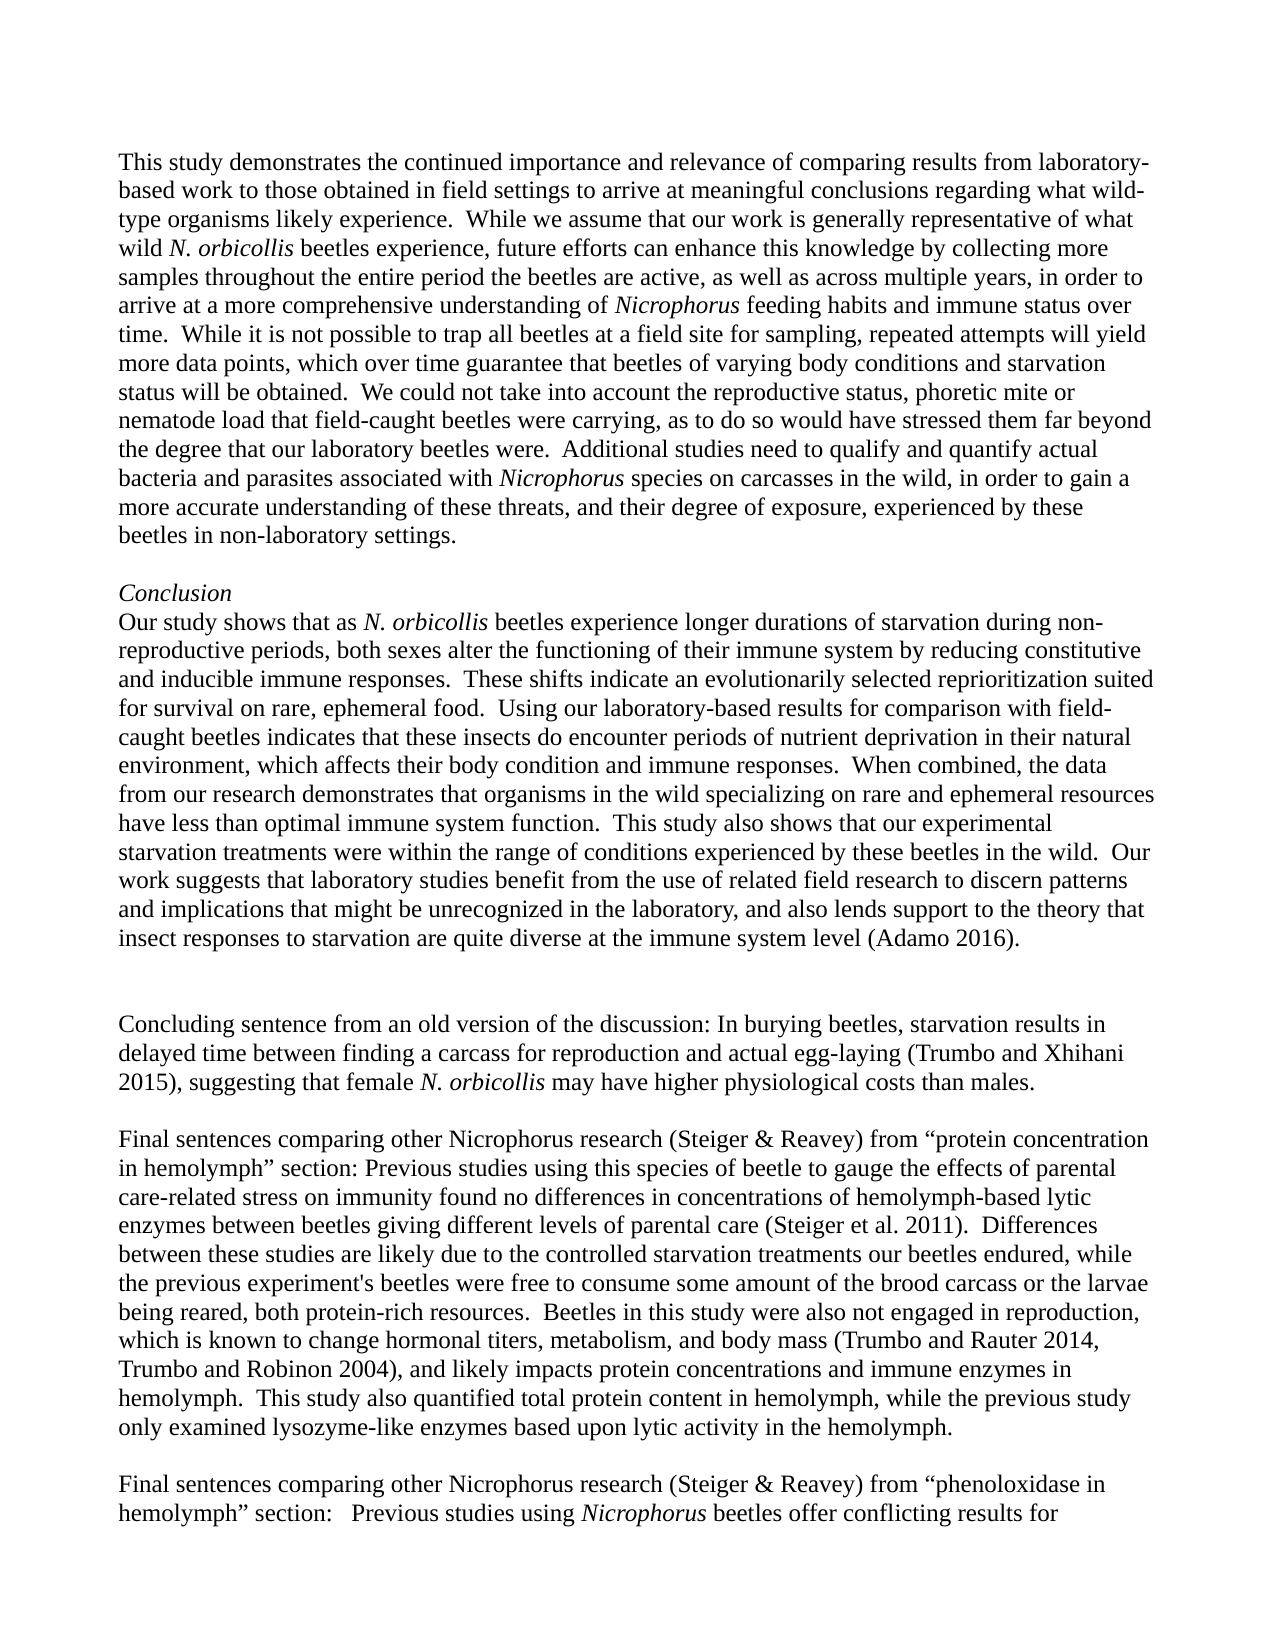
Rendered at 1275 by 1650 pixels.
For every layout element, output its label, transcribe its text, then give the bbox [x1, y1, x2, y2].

text Final sentences comparing other Nicrophorus research (Steiger & Reavey) from “protein concentration in hemolymph” section: Previous studies using this species of beetle to gauge the effects of parental care-related stress on immunity found no differences in concentrations of hemolymph-based lytic enzymes between beetles giving different levels of parental care (Steiger et al. 2011). Differences between these studies are likely due to the controlled starvation treatments our beetles endured, while the previous experiment's beetles were free to consume some amount of the brood carcass or the larvae being reared, both protein-rich resources. Beetles in this study were also not engaged in reproduction, which is known to change hormonal titers, metabolism, and body mass (Trumbo and Rauter 2014, Trumbo and Robinon 2004), and likely impacts protein concentrations and immune enzymes in hemolymph. This study also quantified total protein content in hemolymph, while the previous study only examined lysozyme-like enzymes based upon lytic activity in the hemolymph. [118, 1124, 1157, 1441]
text Final sentences comparing other Nicrophorus research (Steiger & Reavey) from “phenoloxidase in hemolymph” section: Previous studies using Nicrophorus beetles offer conflicting results for [118, 1469, 1157, 1527]
text This study demonstrates the continued importance and relevance of comparing results from laboratory-based work to those obtained in field settings to arrive at meaningful conclusions regarding what wild-type organisms likely experience. While we assume that our work is generally representative of what wild N. orbicollis beetles experience, future efforts can enhance this knowledge by collecting more samples throughout the entire period the beetles are active, as well as across multiple years, in order to arrive at a more comprehensive understanding of Nicrophorus feeding habits and immune status over time. While it is not possible to trap all beetles at a field site for sampling, repeated attempts will yield more data points, which over time guarantee that beetles of varying body conditions and starvation status will be obtained. We could not take into account the reproductive status, phoretic mite or nematode load that field-caught beetles were carrying, as to do so would have stressed them far beyond the degree that our laboratory beetles were. Additional studies need to qualify and quantify actual bacteria and parasites associated with Nicrophorus species on carcasses in the wild, in order to gain a more accurate understanding of these threats, and their degree of exposure, experienced by these beetles in non-laboratory settings. [118, 147, 1157, 549]
text Conclusion [118, 578, 1157, 607]
text Concluding sentence from an old version of the discussion: In burying beetles, starvation results in delayed time between finding a carcass for reproduction and actual egg-laying (Trumbo and Xhihani 2015), suggesting that female N. orbicollis may have higher physiological costs than males. [118, 1009, 1157, 1096]
text Our study shows that as N. orbicollis beetles experience longer durations of starvation during non-reproductive periods, both sexes alter the functioning of their immune system by reducing constitutive and inducible immune responses. These shifts indicate an evolutionarily selected reprioritization suited for survival on rare, ephemeral food. Using our laboratory-based results for comparison with field-caught beetles indicates that these insects do encounter periods of nutrient deprivation in their natural environment, which affects their body condition and immune responses. When combined, the data from our research demonstrates that organisms in the wild specializing on rare and ephemeral resources have less than optimal immune system function. This study also shows that our experimental starvation treatments were within the range of conditions experienced by these beetles in the wild. Our work suggests that laboratory studies benefit from the use of related field research to discern patterns and implications that might be unrecognized in the laboratory, and also lends support to the theory that insect responses to starvation are quite diverse at the immune system level (Adamo 2016). [118, 607, 1157, 952]
